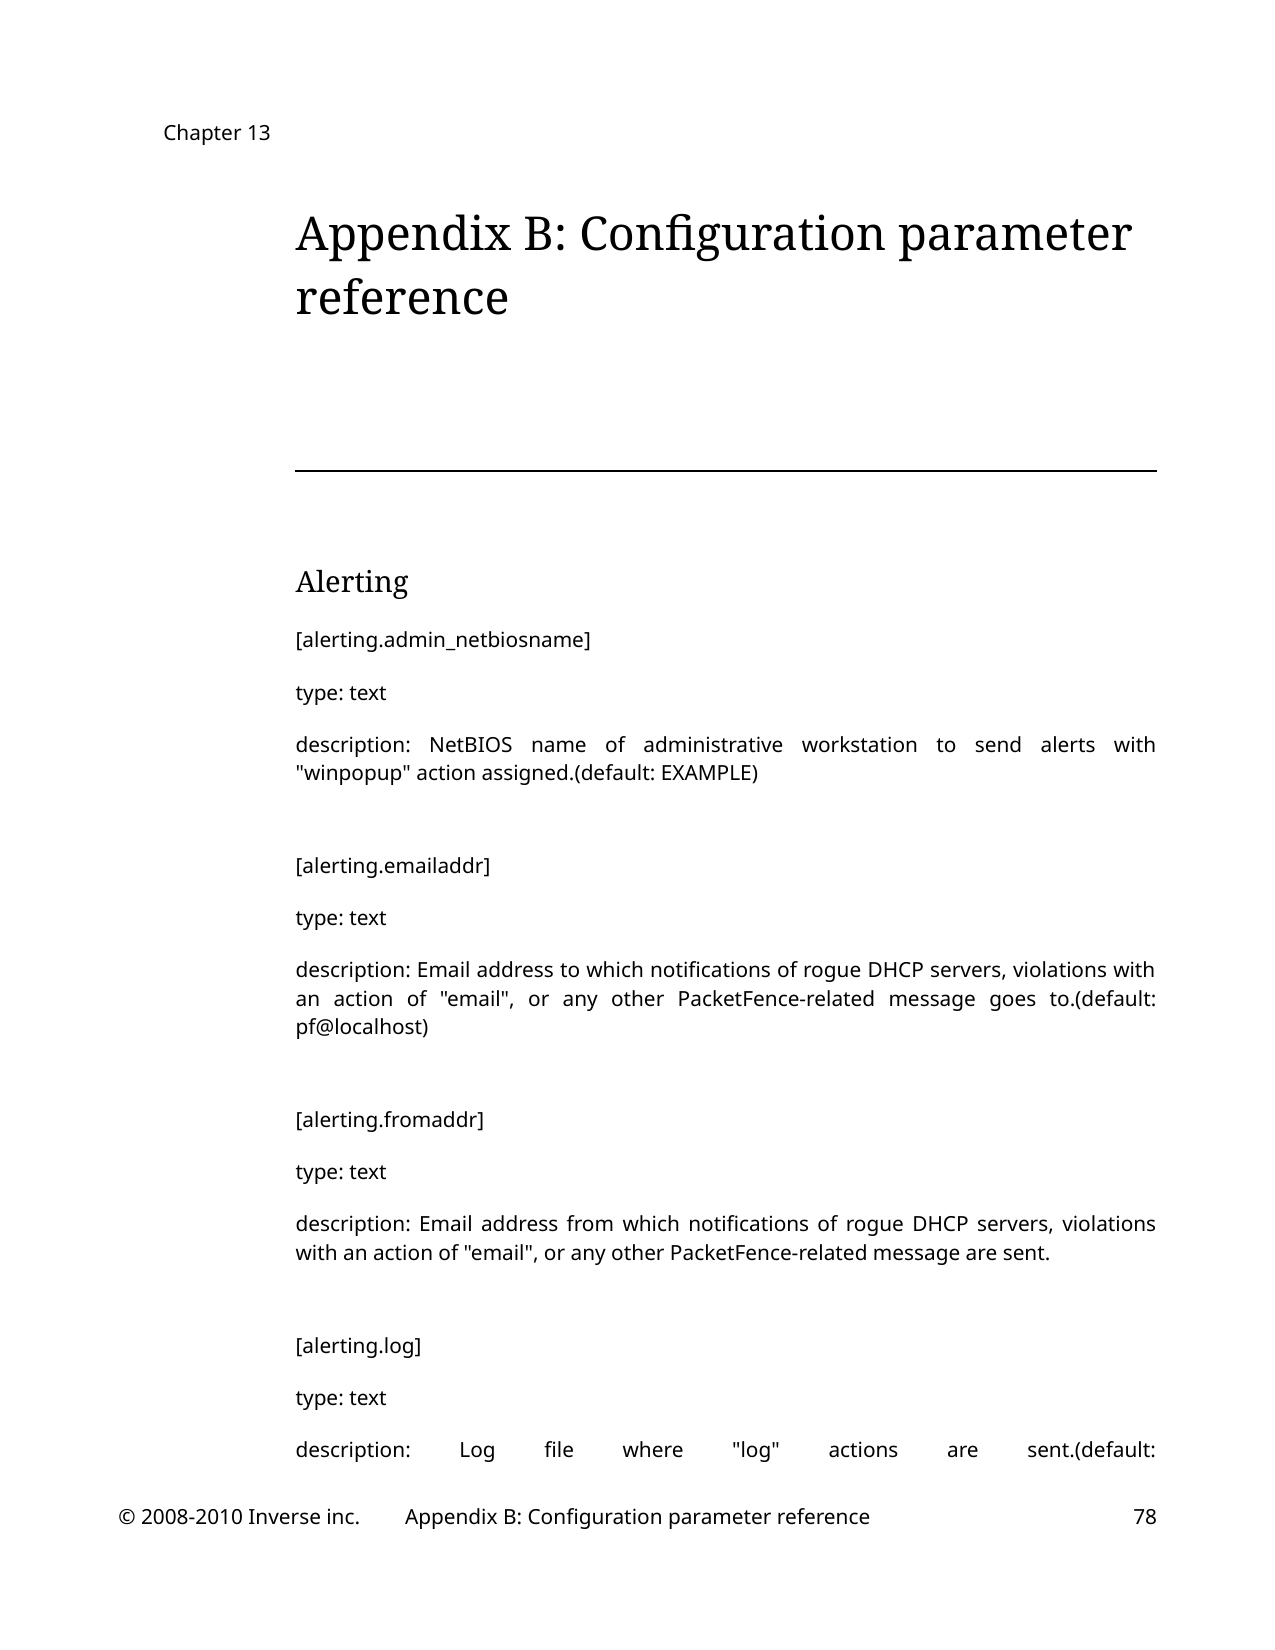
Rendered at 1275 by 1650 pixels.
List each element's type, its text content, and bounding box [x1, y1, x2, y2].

text type: text [295, 1383, 1157, 1411]
text description: Log file where "log" actions are sent.(default: [295, 1435, 1157, 1463]
text description: Email address from which notifications of rogue DHCP servers, violations with an action of "email", or any other PacketFence-related message are sent. [295, 1209, 1157, 1266]
subtitle Alerting [295, 561, 1157, 601]
text [alerting.admin_netbiosname] [295, 626, 1157, 654]
text type: text [295, 903, 1157, 932]
text [alerting.emailaddr] [295, 851, 1157, 879]
text type: text [295, 1157, 1157, 1186]
text [alerting.fromaddr] [295, 1105, 1157, 1134]
text type: text [295, 678, 1157, 706]
text description: Email address to which notifications of rogue DHCP servers, violations with an action of "email", or any other PacketFence-related message goes to.(default: pf@localhost) [295, 955, 1157, 1041]
subtitle Appendix B: Configuration parameter reference [295, 201, 1157, 470]
text [alerting.log] [295, 1331, 1157, 1359]
text description: NetBIOS name of administrative workstation to send alerts with "winpopup" action assigned.(default: EXAMPLE) [295, 730, 1157, 787]
